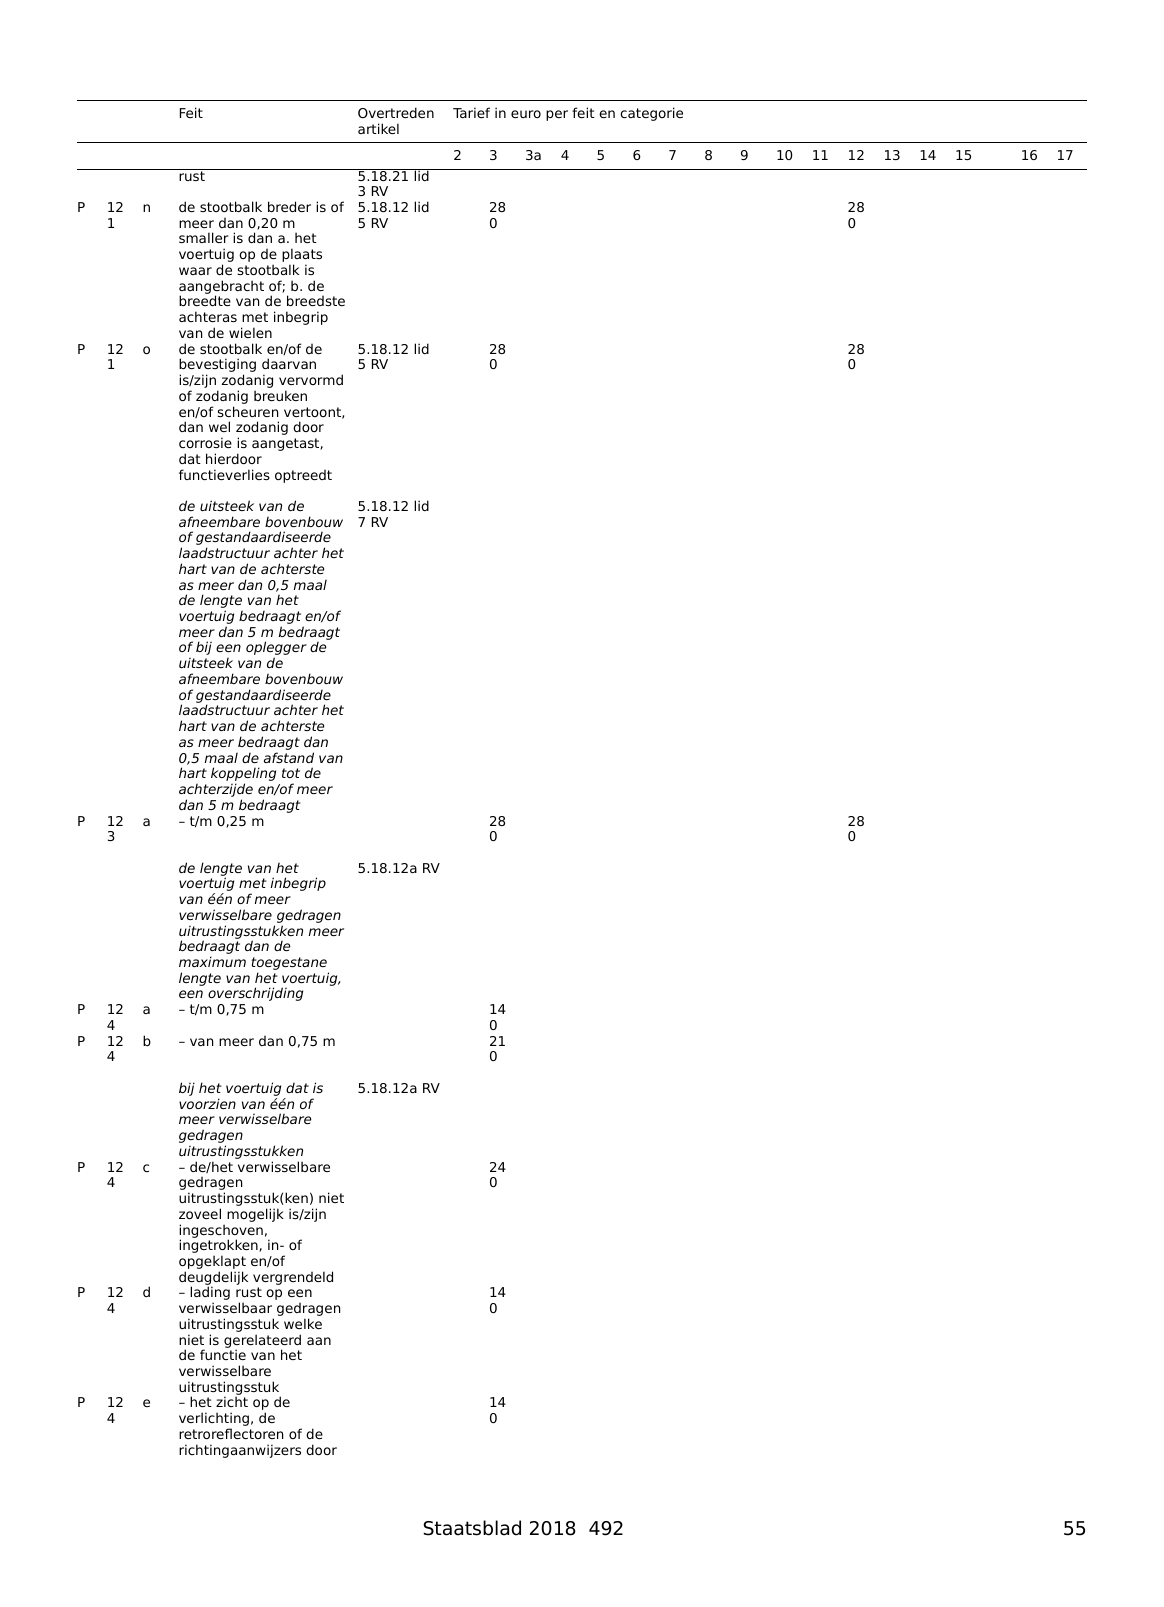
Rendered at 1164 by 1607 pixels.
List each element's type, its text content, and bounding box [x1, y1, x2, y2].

table_cell [483, 483, 519, 499]
table_cell [806, 813, 841, 845]
table_cell [172, 143, 352, 168]
table_cell 10 [770, 143, 806, 168]
table_cell 240 [483, 1159, 519, 1285]
table_cell de stootbalk breder is of meer dan 0,20 m smaller is dan a. het voertuig op de plaats waar de stootbalk is aangebracht of; b. de breedte van de breedste achteras met inbegrip van de wielen [172, 200, 352, 341]
table_cell [877, 1081, 913, 1159]
table_cell [519, 200, 555, 341]
table_cell e [136, 1395, 172, 1458]
table_cell [949, 200, 1015, 341]
table_cell 123 [101, 813, 136, 845]
table_cell [770, 1034, 806, 1065]
table_cell [806, 200, 841, 341]
table_cell [949, 483, 1015, 499]
table_cell 14 [913, 143, 949, 168]
table_cell [447, 499, 483, 813]
table_cell [519, 341, 555, 483]
table_cell [1051, 1065, 1087, 1081]
table_cell [841, 1034, 877, 1065]
table_cell [1051, 1159, 1087, 1285]
table_cell [519, 1065, 555, 1081]
table_cell 9 [734, 143, 770, 168]
table_cell [591, 1285, 626, 1395]
table_cell [555, 1395, 591, 1458]
table_cell [519, 1395, 555, 1458]
table_cell o [136, 341, 172, 483]
table_cell 124 [101, 1159, 136, 1285]
table_cell [555, 170, 591, 200]
table_cell [172, 845, 352, 861]
table_cell [770, 483, 806, 499]
table_cell [1015, 1065, 1051, 1081]
table_cell [662, 1395, 698, 1458]
table_cell [770, 813, 806, 845]
table_cell [913, 1285, 949, 1395]
table_cell [591, 1395, 626, 1458]
table_cell [913, 1159, 949, 1285]
table_cell [698, 1159, 734, 1285]
table_cell [447, 1065, 483, 1081]
table_cell [352, 813, 447, 845]
table_cell 121 [101, 200, 136, 341]
table_cell [1015, 1081, 1051, 1159]
table_cell [770, 341, 806, 483]
table_cell [770, 1081, 806, 1159]
table_cell [77, 861, 101, 1002]
table_cell [101, 1065, 136, 1081]
table_cell [519, 170, 555, 200]
table_cell [626, 1034, 662, 1065]
table_cell [770, 1159, 806, 1285]
table_cell [591, 483, 626, 499]
table_cell [734, 1002, 770, 1033]
table_cell [949, 1159, 1015, 1285]
table_cell [626, 813, 662, 845]
table_cell [1051, 341, 1087, 483]
table_cell [591, 200, 626, 341]
table_cell [626, 499, 662, 813]
table_cell [841, 499, 877, 813]
table_cell [770, 861, 806, 1002]
table_cell [877, 341, 913, 483]
table_cell [734, 861, 770, 1002]
table_cell [806, 1395, 841, 1458]
table_cell [591, 1159, 626, 1285]
table_cell [555, 1002, 591, 1033]
table_cell [698, 845, 734, 861]
table_cell – lading rust op een verwisselbaar gedragen uitrustingsstuk welke niet is gerelateerd aan de functie van het verwisselbare uitrustingsstuk [172, 1285, 352, 1395]
table_cell [841, 170, 877, 200]
table_cell [1051, 1285, 1087, 1395]
table_cell [949, 341, 1015, 483]
table_cell [447, 341, 483, 483]
table_cell [1015, 845, 1051, 861]
table_cell 15 [949, 143, 1015, 168]
table_cell [447, 1285, 483, 1395]
table_cell [913, 200, 949, 341]
table_cell [734, 813, 770, 845]
table_cell [1015, 861, 1051, 1002]
table_cell [877, 1002, 913, 1033]
table_cell [734, 170, 770, 200]
table_cell [806, 1285, 841, 1395]
table_cell [555, 813, 591, 845]
table_cell [913, 1065, 949, 1081]
table_cell [662, 1081, 698, 1159]
table_cell 2 [447, 143, 483, 168]
table_cell 124 [101, 1034, 136, 1065]
table_cell – de/het verwisselbare gedragen uitrustingsstuk(ken) niet zoveel mogelijk is/zijn ingeschoven, ingetrokken, in- of opgeklapt en/of deugdelijk vergrendeld [172, 1159, 352, 1285]
table_cell [626, 341, 662, 483]
table_cell [734, 1395, 770, 1458]
table_cell [1051, 200, 1087, 341]
table_cell [483, 1081, 519, 1159]
table_cell a [136, 813, 172, 845]
table_cell P [77, 200, 101, 341]
table_cell [136, 499, 172, 813]
table_cell [101, 861, 136, 1002]
table_cell [877, 1159, 913, 1285]
table_cell [698, 499, 734, 813]
table_cell [662, 499, 698, 813]
table_cell [949, 1285, 1015, 1395]
table_cell 5.18.12 lid 5 RV [352, 341, 447, 483]
table_cell [877, 1034, 913, 1065]
table_cell 11 [806, 143, 841, 168]
table_cell [447, 1034, 483, 1065]
table_cell [698, 813, 734, 845]
table_cell [841, 845, 877, 861]
table_cell [77, 1081, 101, 1159]
table_cell [913, 483, 949, 499]
table_cell [949, 1002, 1015, 1033]
table_cell [662, 861, 698, 1002]
table_cell 140 [483, 1395, 519, 1458]
table_cell [770, 1395, 806, 1458]
table_cell [1015, 1002, 1051, 1033]
table_cell – t/m 0,75 m [172, 1002, 352, 1033]
table_cell [352, 1285, 447, 1395]
table_cell 17 [1051, 143, 1087, 168]
table_cell [591, 1002, 626, 1033]
table_cell [77, 845, 101, 861]
table_cell [1015, 483, 1051, 499]
table_cell [662, 1285, 698, 1395]
table_cell [877, 813, 913, 845]
table_cell 8 [698, 143, 734, 168]
table_cell [698, 1002, 734, 1033]
table_cell [591, 170, 626, 200]
table_cell [877, 483, 913, 499]
table_cell [698, 483, 734, 499]
table_cell [806, 341, 841, 483]
table_cell [770, 170, 806, 200]
table_cell [352, 483, 447, 499]
table_cell [352, 845, 447, 861]
table_cell [913, 845, 949, 861]
table_cell [519, 1034, 555, 1065]
table_cell [352, 1002, 447, 1033]
table_header [136, 101, 172, 142]
table_cell [1051, 845, 1087, 861]
table_cell [172, 1065, 352, 1081]
table_cell [662, 1002, 698, 1033]
table_cell [770, 1002, 806, 1033]
table_cell [101, 170, 136, 200]
table_cell [1015, 200, 1051, 341]
table_cell [136, 845, 172, 861]
table_cell [806, 1034, 841, 1065]
table_cell [555, 341, 591, 483]
table_cell n [136, 200, 172, 341]
table_cell [591, 1065, 626, 1081]
table_cell [519, 861, 555, 1002]
table_cell [626, 200, 662, 341]
table_cell [626, 1395, 662, 1458]
table_cell 124 [101, 1395, 136, 1458]
table_cell 6 [626, 143, 662, 168]
table_cell [698, 861, 734, 1002]
table_cell [591, 813, 626, 845]
table_cell [77, 499, 101, 813]
table_cell [806, 483, 841, 499]
table_cell 210 [483, 1034, 519, 1065]
table_cell [1015, 1159, 1051, 1285]
table_cell [519, 1081, 555, 1159]
table_cell [734, 845, 770, 861]
table_cell [877, 170, 913, 200]
table_cell [841, 861, 877, 1002]
table_cell [662, 845, 698, 861]
table_cell [1015, 341, 1051, 483]
table_cell [698, 1081, 734, 1159]
table_cell P [77, 1395, 101, 1458]
table_cell [352, 1034, 447, 1065]
table_cell [698, 170, 734, 200]
table_cell [519, 1002, 555, 1033]
table_cell 3a [519, 143, 555, 168]
table_cell 280 [483, 200, 519, 341]
table_cell 280 [841, 341, 877, 483]
table_cell [483, 1065, 519, 1081]
table_cell [734, 499, 770, 813]
table_cell 5.18.12 lid 7 RV [352, 499, 447, 813]
table_cell 140 [483, 1285, 519, 1395]
table_cell – het zicht op de verlichting, de retroreflectoren of de richtingaanwijzers door [172, 1395, 352, 1458]
table_cell 280 [483, 341, 519, 483]
table_cell [806, 845, 841, 861]
table_cell [519, 845, 555, 861]
table_header [101, 101, 136, 142]
table_cell [1015, 1395, 1051, 1458]
table_cell bij het voertuig dat is voorzien van één of meer verwisselbare gedragen uitrustingsstukken [172, 1081, 352, 1159]
table_header [77, 101, 101, 142]
table_cell [77, 483, 101, 499]
table_header Overtreden artikel [352, 101, 447, 142]
table_cell [806, 1081, 841, 1159]
table_cell [949, 1081, 1015, 1159]
table_cell [1051, 1002, 1087, 1033]
table_cell 121 [101, 341, 136, 483]
table_cell [626, 1159, 662, 1285]
table_cell [519, 483, 555, 499]
table_cell [734, 1065, 770, 1081]
table_cell de lengte van het voertuig met inbegrip van één of meer verwisselbare gedragen uitrustingsstukken meer bedraagt dan de maximum toegestane lengte van het voertuig, een overschrijding [172, 861, 352, 1002]
table_cell [555, 1285, 591, 1395]
table_cell [662, 341, 698, 483]
table_cell [1051, 1081, 1087, 1159]
table_cell [136, 143, 172, 168]
table_cell [877, 499, 913, 813]
table_cell [770, 499, 806, 813]
table_cell [841, 1285, 877, 1395]
table_cell [591, 1081, 626, 1159]
table_cell [698, 1395, 734, 1458]
table_cell [877, 1065, 913, 1081]
table_cell [1015, 1034, 1051, 1065]
table_cell 124 [101, 1285, 136, 1395]
table_cell [101, 845, 136, 861]
table_cell [770, 200, 806, 341]
table_cell [352, 1065, 447, 1081]
table_cell [626, 483, 662, 499]
table_cell 3 [483, 143, 519, 168]
table_cell P [77, 1285, 101, 1395]
table_cell P [77, 813, 101, 845]
table_cell [662, 813, 698, 845]
table_cell [1015, 813, 1051, 845]
table_cell [662, 1159, 698, 1285]
table_cell – van meer dan 0,75 m [172, 1034, 352, 1065]
table_cell [519, 813, 555, 845]
table_cell [877, 1285, 913, 1395]
table_cell 5.18.12a RV [352, 861, 447, 1002]
table_cell [1015, 170, 1051, 200]
table_cell [662, 1065, 698, 1081]
table_cell [806, 1159, 841, 1285]
table_cell [1051, 483, 1087, 499]
table_cell 124 [101, 1002, 136, 1033]
table_cell de stootbalk en/of de bevestiging daarvan is/zijn zodanig vervormd of zodanig breuken en/of scheuren vertoont, dan wel zodanig door corrosie is aangetast, dat hierdoor functieverlies optreedt [172, 341, 352, 483]
table_cell [101, 483, 136, 499]
table_cell b [136, 1034, 172, 1065]
table_cell [483, 170, 519, 200]
table_cell [734, 1285, 770, 1395]
table_cell [662, 1034, 698, 1065]
table_cell [770, 1285, 806, 1395]
table_header Tarief in euro per feit en categorie [447, 101, 1087, 142]
table_cell [447, 170, 483, 200]
table_cell [734, 341, 770, 483]
table_cell 5 [591, 143, 626, 168]
table_cell [352, 1395, 447, 1458]
table_cell [806, 170, 841, 200]
table_cell [483, 861, 519, 1002]
table_cell [626, 1285, 662, 1395]
table_cell [949, 1065, 1015, 1081]
table_cell [555, 1159, 591, 1285]
table_cell [806, 1002, 841, 1033]
table_cell P [77, 341, 101, 483]
table_cell 7 [662, 143, 698, 168]
table_cell [841, 1002, 877, 1033]
table_cell [949, 499, 1015, 813]
table_cell [913, 1002, 949, 1033]
table_cell [1051, 861, 1087, 1002]
table_cell [877, 1395, 913, 1458]
table_cell 140 [483, 1002, 519, 1033]
table_cell [447, 483, 483, 499]
table_cell [949, 1034, 1015, 1065]
table_cell [136, 170, 172, 200]
table_cell [734, 200, 770, 341]
table_cell [77, 1065, 101, 1081]
table_cell d [136, 1285, 172, 1395]
table_cell [555, 499, 591, 813]
table_cell P [77, 1159, 101, 1285]
table_cell 5.18.21 lid 3 RV [352, 170, 447, 200]
table_cell [555, 861, 591, 1002]
table_cell [626, 1081, 662, 1159]
table_cell 280 [841, 200, 877, 341]
table_cell [591, 1034, 626, 1065]
table_cell [841, 483, 877, 499]
table_cell [913, 861, 949, 1002]
table_cell [841, 1395, 877, 1458]
table_cell [101, 1081, 136, 1159]
table_cell [877, 861, 913, 1002]
table_cell [698, 1034, 734, 1065]
table_cell [734, 1034, 770, 1065]
table_cell [101, 499, 136, 813]
table_cell [877, 845, 913, 861]
table_cell [1015, 1285, 1051, 1395]
table_cell de uitsteek van de afneembare bovenbouw of gestandaardiseerde laadstructuur achter het hart van de achterste as meer dan 0,5 maal de lengte van het voertuig bedraagt en/of meer dan 5 m bedraagt of bij een oplegger de uitsteek van de afneembare bovenbouw of gestandaardiseerde laadstructuur achter het hart van de achterste as meer bedraagt dan 0,5 maal de afstand van hart koppeling tot de achterzijde en/of meer dan 5 m bedraagt [172, 499, 352, 813]
table_cell [447, 813, 483, 845]
table_cell [626, 1002, 662, 1033]
table_cell [555, 1081, 591, 1159]
table_cell [101, 143, 136, 168]
table_cell 5.18.12 lid 5 RV [352, 200, 447, 341]
table_cell [447, 845, 483, 861]
table_cell [913, 1395, 949, 1458]
table_cell [591, 499, 626, 813]
table_cell [1015, 499, 1051, 813]
table_cell [626, 1065, 662, 1081]
table_cell a [136, 1002, 172, 1033]
table_cell 4 [555, 143, 591, 168]
table_cell [913, 170, 949, 200]
table_cell [555, 1065, 591, 1081]
table_cell 280 [483, 813, 519, 845]
table_cell [698, 200, 734, 341]
table_cell [806, 861, 841, 1002]
table_cell [555, 845, 591, 861]
table_cell [483, 845, 519, 861]
table_cell [626, 845, 662, 861]
table_cell [447, 1159, 483, 1285]
table_cell [913, 341, 949, 483]
table_cell [626, 861, 662, 1002]
table_cell [1051, 499, 1087, 813]
table_cell [770, 845, 806, 861]
table_cell [77, 143, 101, 168]
table_cell [591, 845, 626, 861]
table_cell [913, 1081, 949, 1159]
table_cell [841, 1081, 877, 1159]
table_cell [1051, 1395, 1087, 1458]
table_cell 13 [877, 143, 913, 168]
table_cell [519, 1285, 555, 1395]
table_cell [949, 861, 1015, 1002]
table_cell [352, 143, 447, 168]
table_cell [1051, 1034, 1087, 1065]
table_cell [77, 170, 101, 200]
table_header Feit [172, 101, 352, 142]
table_cell [734, 1159, 770, 1285]
table_cell [734, 1081, 770, 1159]
table_cell [806, 499, 841, 813]
table_cell [877, 200, 913, 341]
table_cell [949, 813, 1015, 845]
table_cell [136, 483, 172, 499]
table_cell [591, 861, 626, 1002]
table_cell [483, 499, 519, 813]
table_cell [136, 1065, 172, 1081]
table_cell [698, 341, 734, 483]
table_cell [447, 1081, 483, 1159]
table_cell [949, 1395, 1015, 1458]
table_cell [555, 1034, 591, 1065]
table_cell [172, 483, 352, 499]
table_cell [519, 499, 555, 813]
table_cell [519, 1159, 555, 1285]
table_cell [841, 1159, 877, 1285]
table_cell [913, 499, 949, 813]
table_cell [447, 1395, 483, 1458]
table_cell [913, 1034, 949, 1065]
table_cell [1051, 170, 1087, 200]
table_cell [447, 861, 483, 1002]
table_cell [841, 1065, 877, 1081]
table_cell [806, 1065, 841, 1081]
table_cell [136, 861, 172, 1002]
table_cell – t/m 0,25 m [172, 813, 352, 845]
table_cell P [77, 1034, 101, 1065]
table_cell [626, 170, 662, 200]
table_cell [136, 1081, 172, 1159]
table_cell [447, 1002, 483, 1033]
table_cell [591, 341, 626, 483]
table_cell rust [172, 170, 352, 200]
table_cell [662, 483, 698, 499]
table_cell [555, 483, 591, 499]
table_cell 16 [1015, 143, 1051, 168]
table_cell [949, 845, 1015, 861]
table_cell [662, 200, 698, 341]
table_cell 5.18.12a RV [352, 1081, 447, 1159]
table_cell [447, 200, 483, 341]
table_cell [662, 170, 698, 200]
table_cell [770, 1065, 806, 1081]
table_cell P [77, 1002, 101, 1033]
table_cell [734, 483, 770, 499]
table_cell [555, 200, 591, 341]
table_cell [913, 813, 949, 845]
table_cell [698, 1285, 734, 1395]
table_cell c [136, 1159, 172, 1285]
table_cell 12 [841, 143, 877, 168]
table_cell [1051, 813, 1087, 845]
table_cell 280 [841, 813, 877, 845]
table_cell [949, 170, 1015, 200]
table_cell [698, 1065, 734, 1081]
table_cell [352, 1159, 447, 1285]
